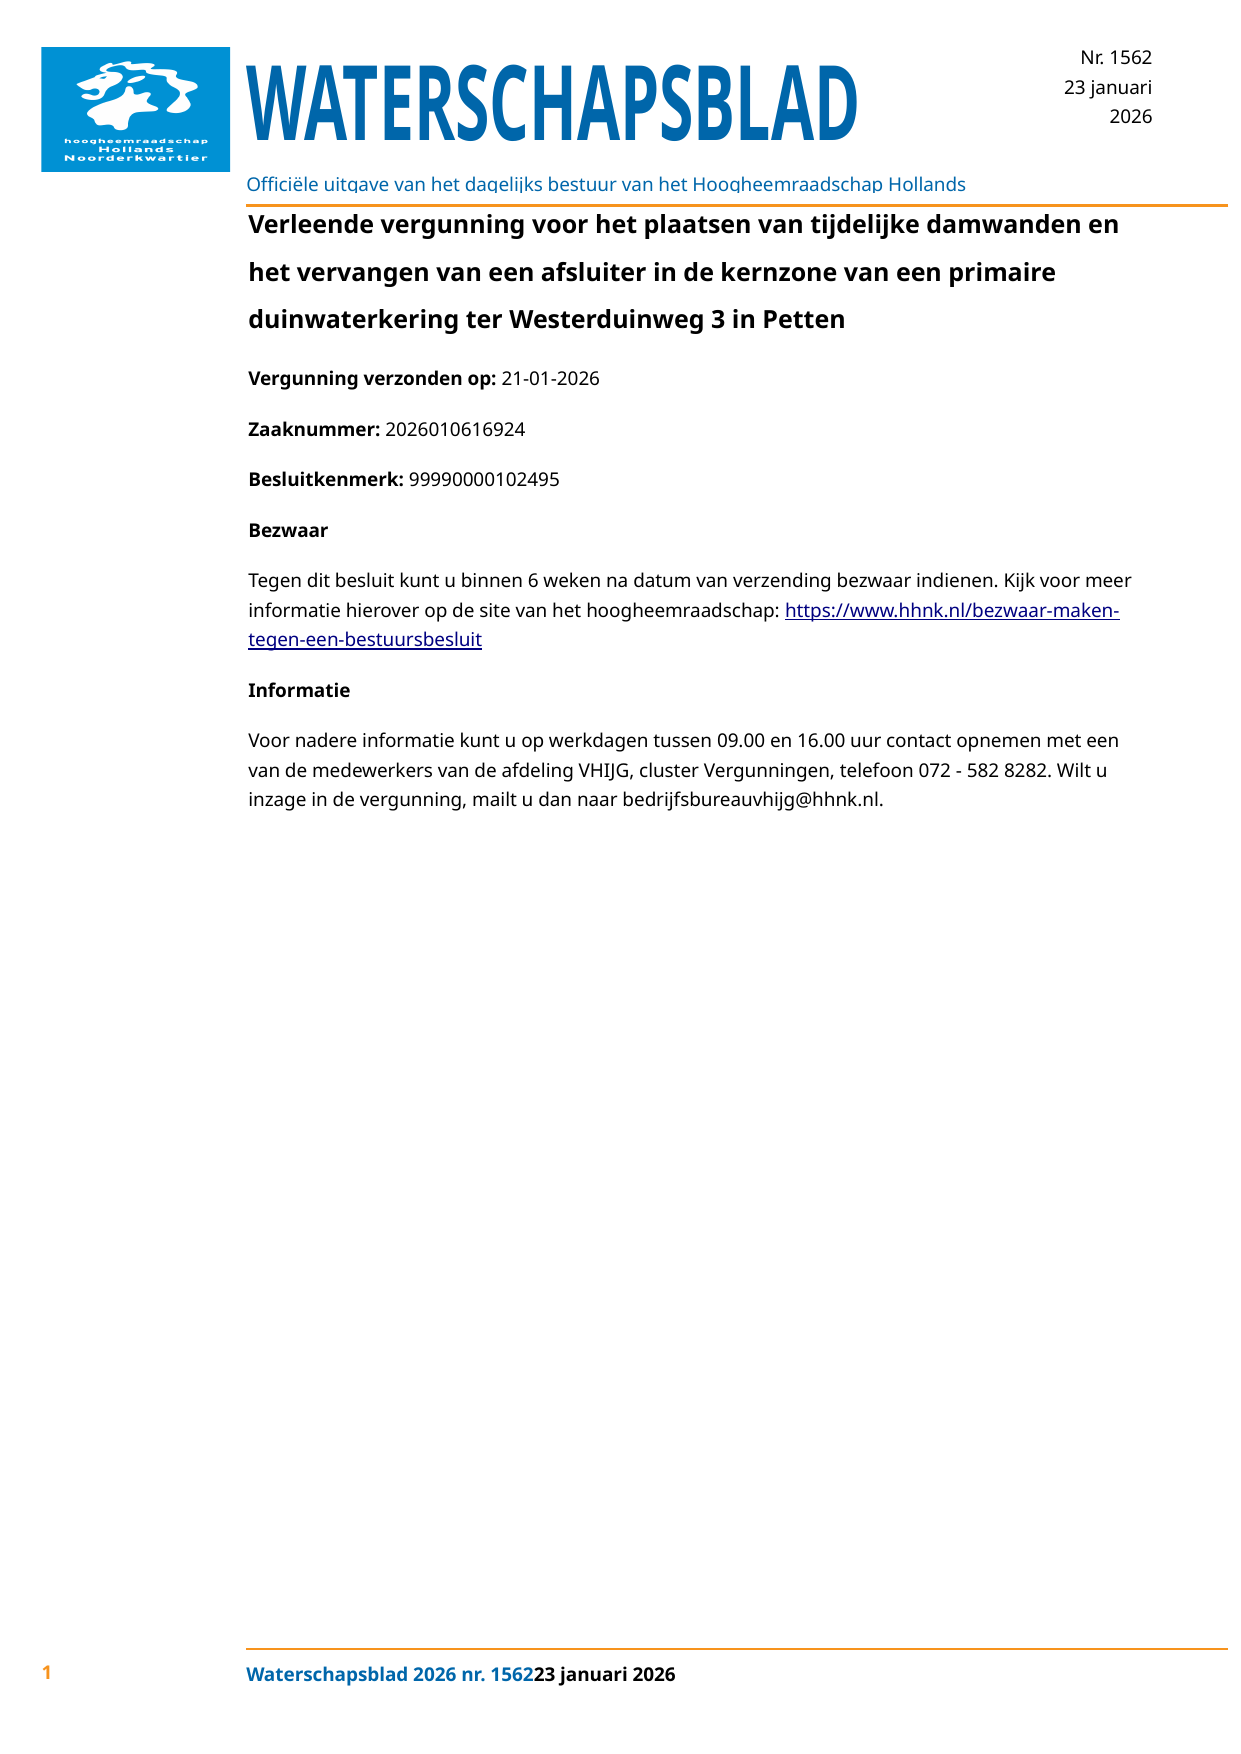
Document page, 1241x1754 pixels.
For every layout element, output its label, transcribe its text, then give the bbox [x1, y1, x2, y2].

text Verleende vergunning voor het plaatsen van tijdelijke damwanden en het vervangen van een afsluiter in de kernzone van een primaire duinwaterkering ter Westerduinweg 3 in Petten [248, 207, 1152, 336]
text Zaaknummer: 2026010616924 [248, 416, 1152, 442]
text Tegen dit besluit kunt u binnen 6 weken na datum van verzending bezwaar indienen. Kijk voor meer informatie hierover op de site van het hoogheemraadschap: https://www.hhnk.nl/bezwaar-maken-tegen-een-bestuursbesluit [248, 567, 1152, 652]
picture [129, 76, 144, 82]
picture [78, 64, 122, 99]
text Vergunning verzonden op: 21-01-2026 [248, 366, 1152, 391]
text Bezwaar [248, 517, 1152, 542]
text Besluitkenmerk: 99990000102495 [248, 466, 1152, 492]
picture [88, 87, 157, 130]
text Informatie [248, 677, 1152, 702]
text Voor nadere informatie kunt u op werkdagen tussen 09.00 en 16.00 uur contact opnemen met een van de medewerkers van de afdeling VHIJG, cluster Vergunningen, telefoon 072 - 582 8282. Wilt u inzage in de vergunning, mailt u dan naar bedrijfsbureauvhijg@hhnk.nl. [248, 727, 1152, 812]
picture [118, 62, 197, 112]
